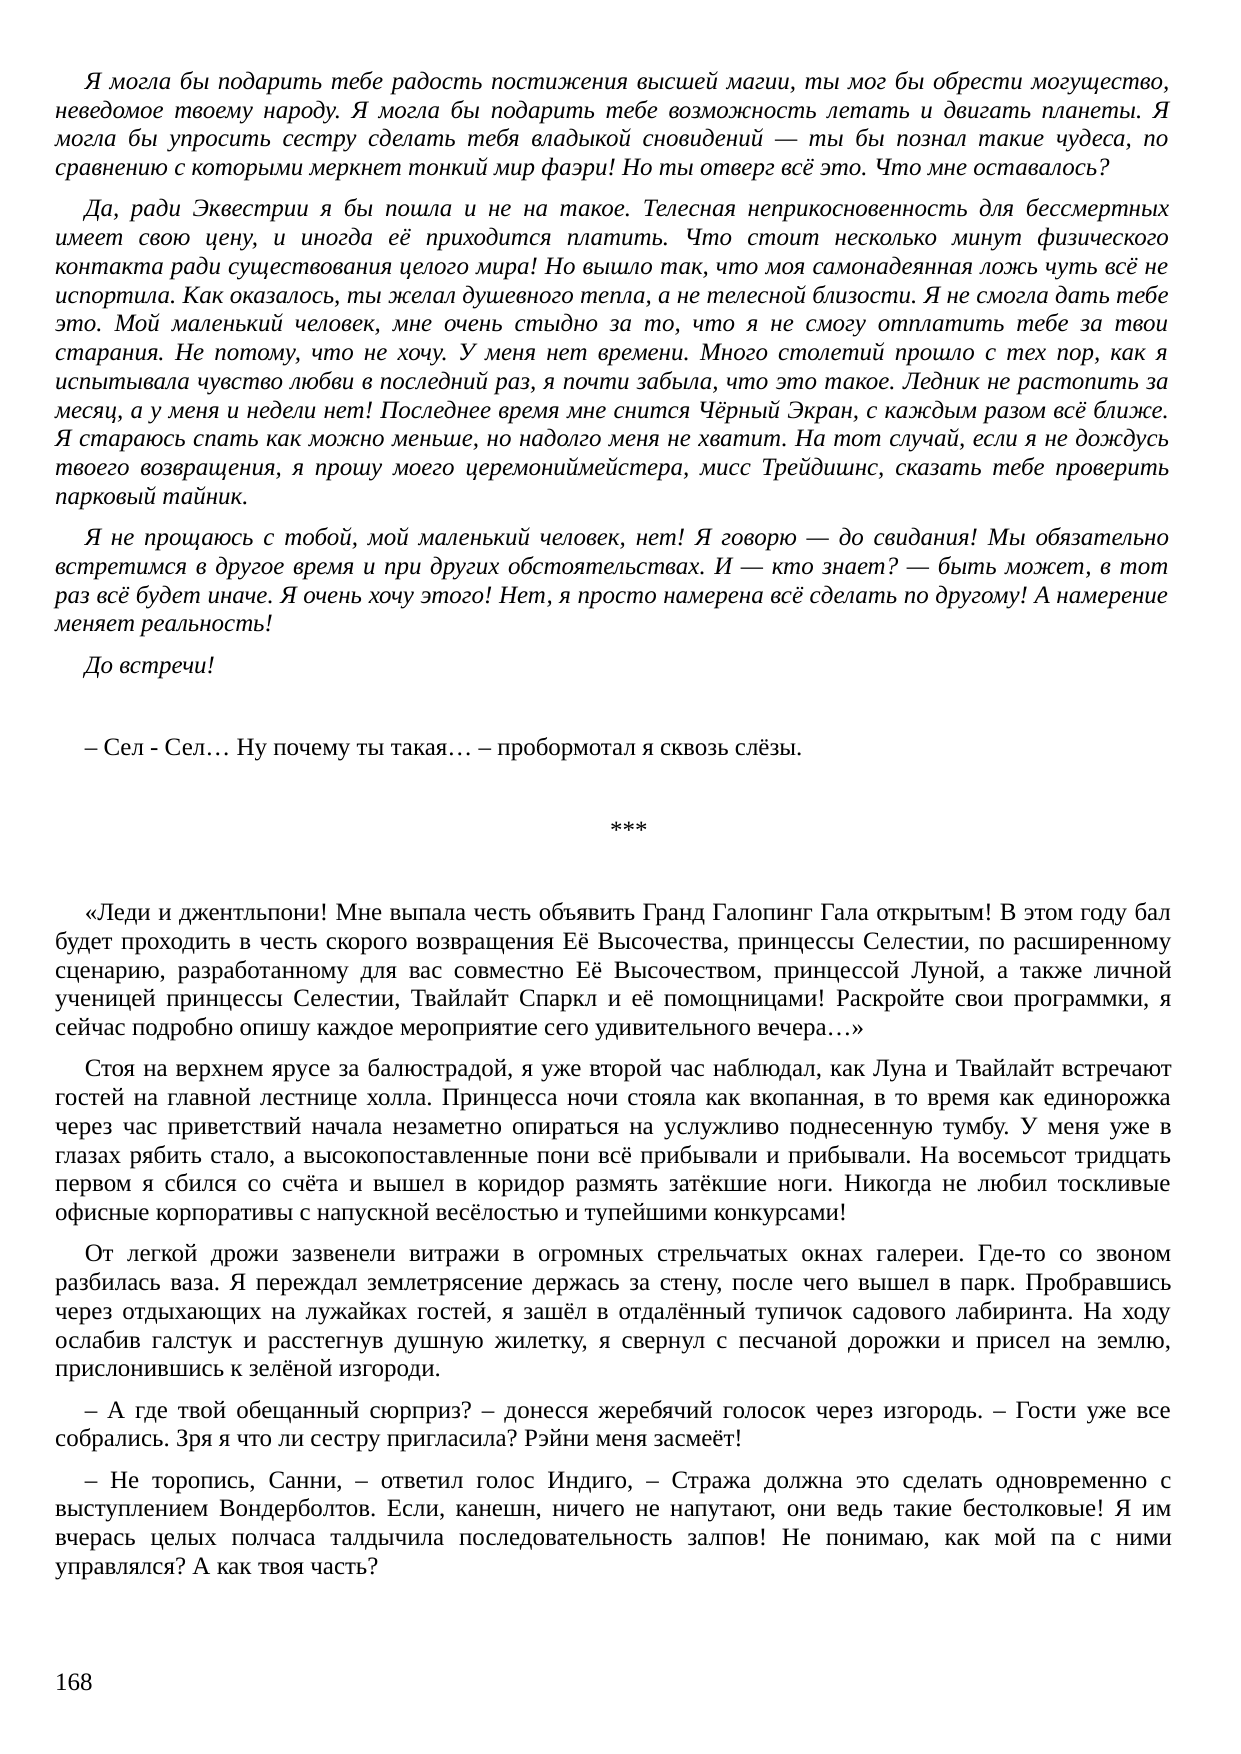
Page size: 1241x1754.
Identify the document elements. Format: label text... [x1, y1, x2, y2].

text От легкой дрожи зазвенели витражи в огромных стрельчатых окнах галереи. Где-то со звоном разбилась ваза. Я переждал землетрясение держась за стену, после чего вышел в парк. Пробравшись через отдыхающих на лужайках гостей, я зашёл в отдалённый тупичок садового лабиринта. На ходу ослабив галстук и расстегнув душную жилетку, я свернул с песчаной дорожки и присел на землю, прислонившись к зелёной изгороди. [55, 1238, 1173, 1382]
text – А где твой обещанный сюрприз? – донесся жеребячий голосок через изгородь. – Гости уже все собрались. Зря я что ли сестру пригласила? Рэйни меня засмеёт! [55, 1395, 1173, 1452]
text «Леди и джентльпони! Мне выпала честь объявить Гранд Галопинг Гала открытым! В этом году бал будет проходить в честь скорого возвращения Её Высочества, принцессы Селестии, по расширенному сценарию, разработанному для вас совместно Её Высочеством, принцессой Луной, а также личной ученицей принцессы Селестии, Твайлайт Спаркл и её помощницами! Раскройте свои программки, я сейчас подробно опишу каждое мероприятие сего удивительного вечера…» [55, 897, 1173, 1041]
text Я не прощаюсь с тобой, мой маленький человек, нет! Я говорю — до свидания! Мы обязательно встретимся в другое время и при других обстоятельствах. И — кто знает? — быть может, в тот раз всё будет иначе. Я очень хочу этого! Нет, я просто намерена всё сделать по другому! А намерение меняет реальность! [55, 522, 1173, 637]
text До встречи! [55, 650, 1173, 678]
text *** [55, 815, 1173, 843]
text Я могла бы подарить тебе радость постижения высшей магии, ты мог бы обрести могущество, неведомое твоему народу. Я могла бы подарить тебе возможность летать и двигать планеты. Я могла бы упросить сестру сделать тебя владыкой сновидений — ты бы познал такие чудеса, по сравнению с которыми меркнет тонкий мир фаэри! Но ты отверг всё это. Что мне оставалось? [55, 66, 1173, 181]
text Стоя на верхнем ярусе за балюстрадой, я уже второй час наблюдал, как Луна и Твайлайт встречают гостей на главной лестнице холла. Принцесса ночи стояла как вкопанная, в то время как единорожка через час приветствий начала незаметно опираться на услужливо поднесенную тумбу. У меня уже в глазах рябить стало, а высокопоставленные пони всё прибывали и прибывали. На восемьсот тридцать первом я сбился со счёта и вышел в коридор размять затёкшие ноги. Никогда не любил тоскливые офисные корпоративы с напускной весёлостью и тупейшими конкурсами! [55, 1053, 1173, 1226]
text – Сел - Сел… Ну почему ты такая… – пробормотал я сквозь слёзы. [55, 732, 1173, 761]
text – Не торопись, Санни, – ответил голос Индиго, – Стража должна это сделать одновременно с выступлением Вондерболтов. Если, канешн, ничего не напутают, они ведь такие бестолковые! Я им вчерась целых полчаса талдычила последовательность залпов! Не понимаю, как мой па с ними управлялся? А как твоя часть? [55, 1465, 1173, 1580]
text Да, ради Эквестрии я бы пошла и не на такое. Телесная неприкосновенность для бессмертных имеет свою цену, и иногда её приходится платить. Что стоит несколько минут физического контакта ради существования целого мира! Но вышло так, что моя самонадеянная ложь чуть всё не испортила. Как оказалось, ты желал душевного тепла, а не телесной близости. Я не смогла дать тебе это. Мой маленький человек, мне очень стыдно за то, что я не смогу отплатить тебе за твои старания. Не потому, что не хочу. У меня нет времени. Много столетий прошло с тех пор, как я испытывала чувство любви в последний раз, я почти забыла, что это такое. Ледник не растопить за месяц, а у меня и недели нет! Последнее время мне снится Чёрный Экран, с каждым разом всё ближе. Я стараюсь спать как можно меньше, но надолго меня не хватит. На тот случай, если я не дождусь твоего возвращения, я прошу моего церемониймейстера, мисс Трейдишнс, сказать тебе проверить парковый тайник. [55, 193, 1173, 510]
